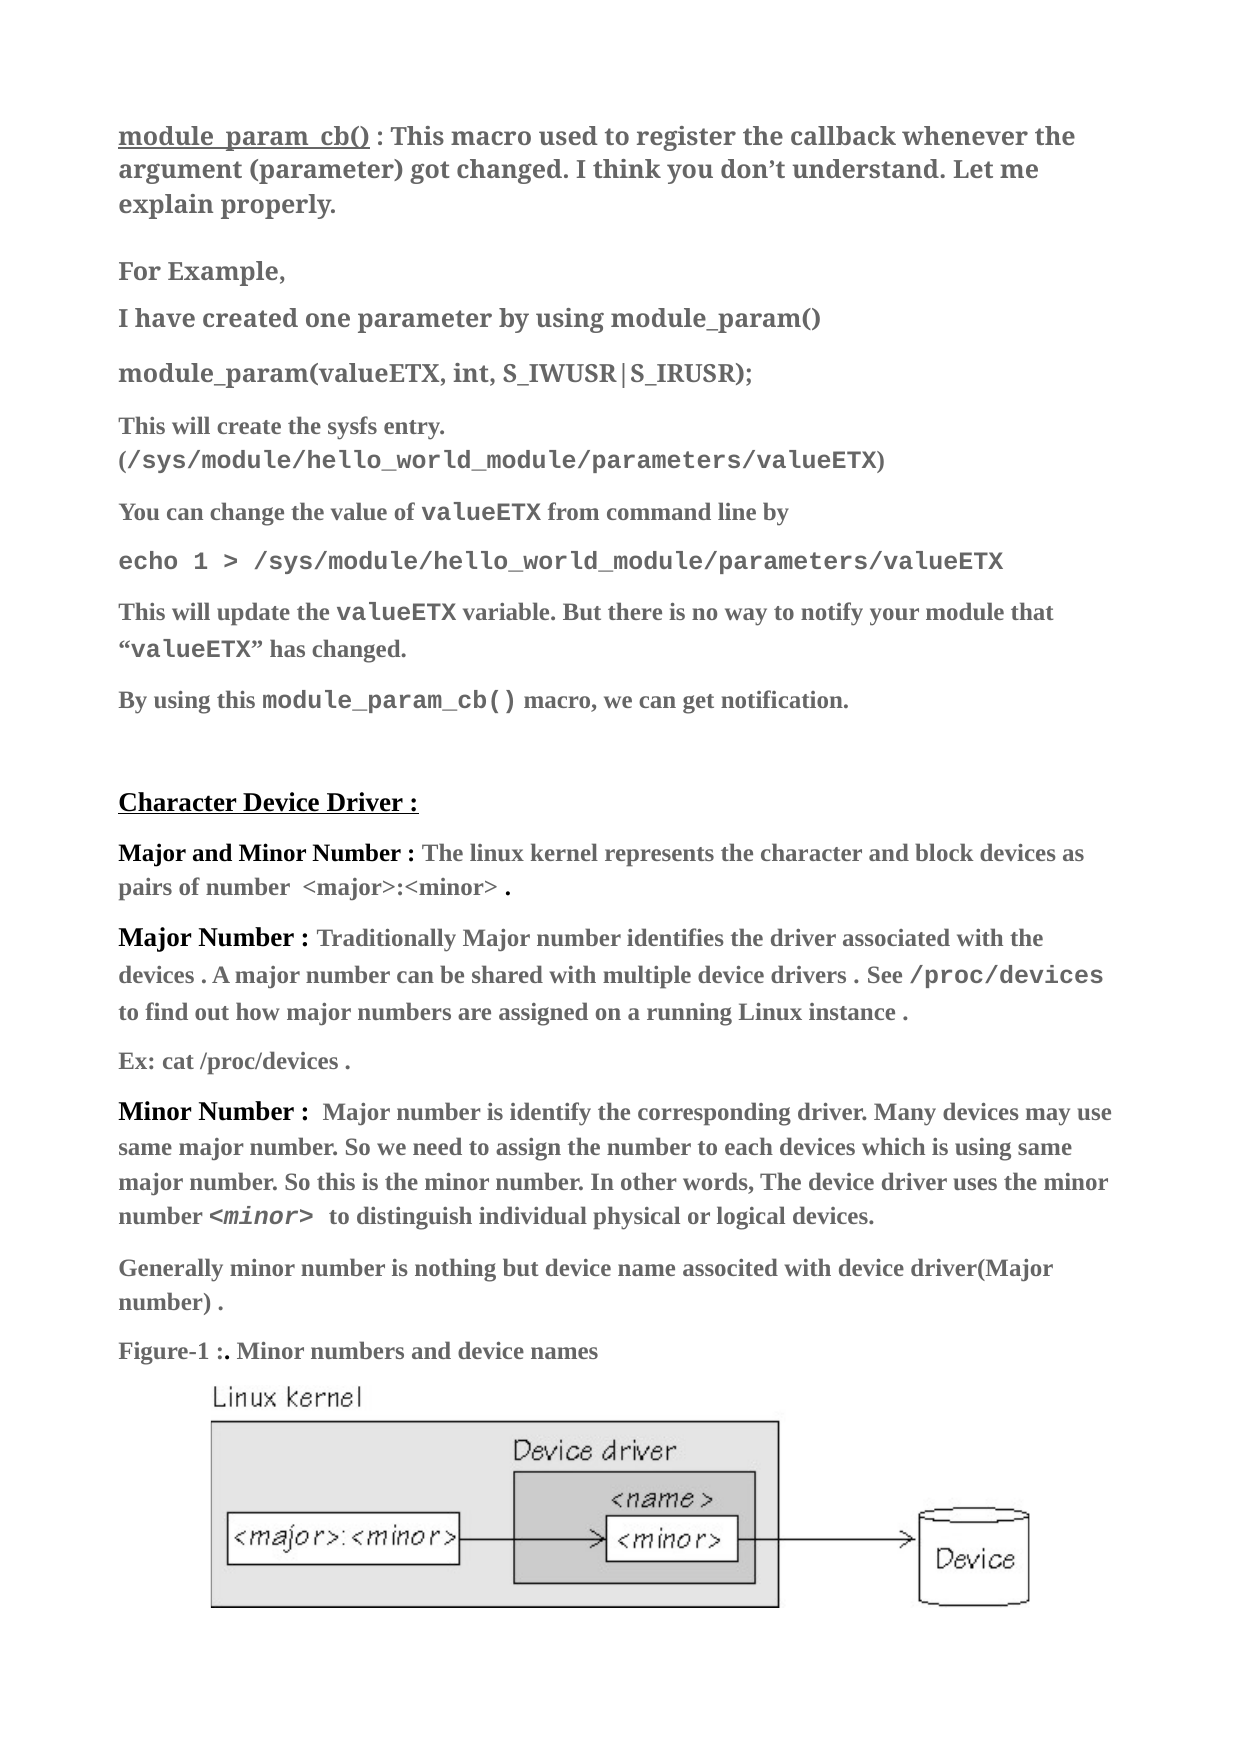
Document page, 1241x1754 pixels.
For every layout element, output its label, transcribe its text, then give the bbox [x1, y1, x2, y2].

text Minor Number : Major number is identify the corresponding driver. Many devices may use same major number. So we need to assign the number to each devices which is using same major number. So this is the minor number. In other words, The device driver uses the minor number <minor> to distinguish individual physical or logical devices. [118, 1095, 1122, 1232]
subtitle For Example, [118, 254, 1122, 288]
picture [210, 1385, 1030, 1608]
text Generally minor number is nothing but device name associted with device driver(Major number) . [118, 1253, 1122, 1316]
text echo 1 > /sys/module/hello_world_module/parameters/valueETX [118, 549, 1122, 577]
text Major and Minor Number : The linux kernel represents the character and block devices as pairs of number <major>:<minor> . [118, 838, 1122, 901]
text By using this module_param_cb() macro, we can get notification. [118, 685, 1122, 716]
text module_param(valueETX, int, S_IWUSR|S_IRUSR); [118, 356, 1122, 390]
text Figure-1 :. Minor numbers and device names [118, 1336, 1122, 1365]
text Major Number : Traditionally Major number identifies the driver associated with the devices . A major number can be shared with multiple device drivers . See /proc/devices to find out how major numbers are assigned on a running Linux instance . [118, 921, 1122, 1026]
text This will create the sysfs entry. (/sys/module/hello_world_module/parameters/valueETX) [118, 411, 1122, 476]
text This will update the valueETX variable. But there is no way to notify your module that “valueETX” has changed. [118, 597, 1122, 664]
text Character Device Driver : [118, 786, 1122, 817]
text You can change the value of valueETX from command line by [118, 497, 1122, 528]
text Ex: cat /proc/devices . [118, 1046, 1122, 1075]
text I have created one parameter by using module_param() [118, 300, 1122, 334]
subtitle module_param_cb() : This macro used to register the callback whenever the argument (parameter) got changed. I think you don’t understand. Let me explain properly. [118, 118, 1122, 220]
